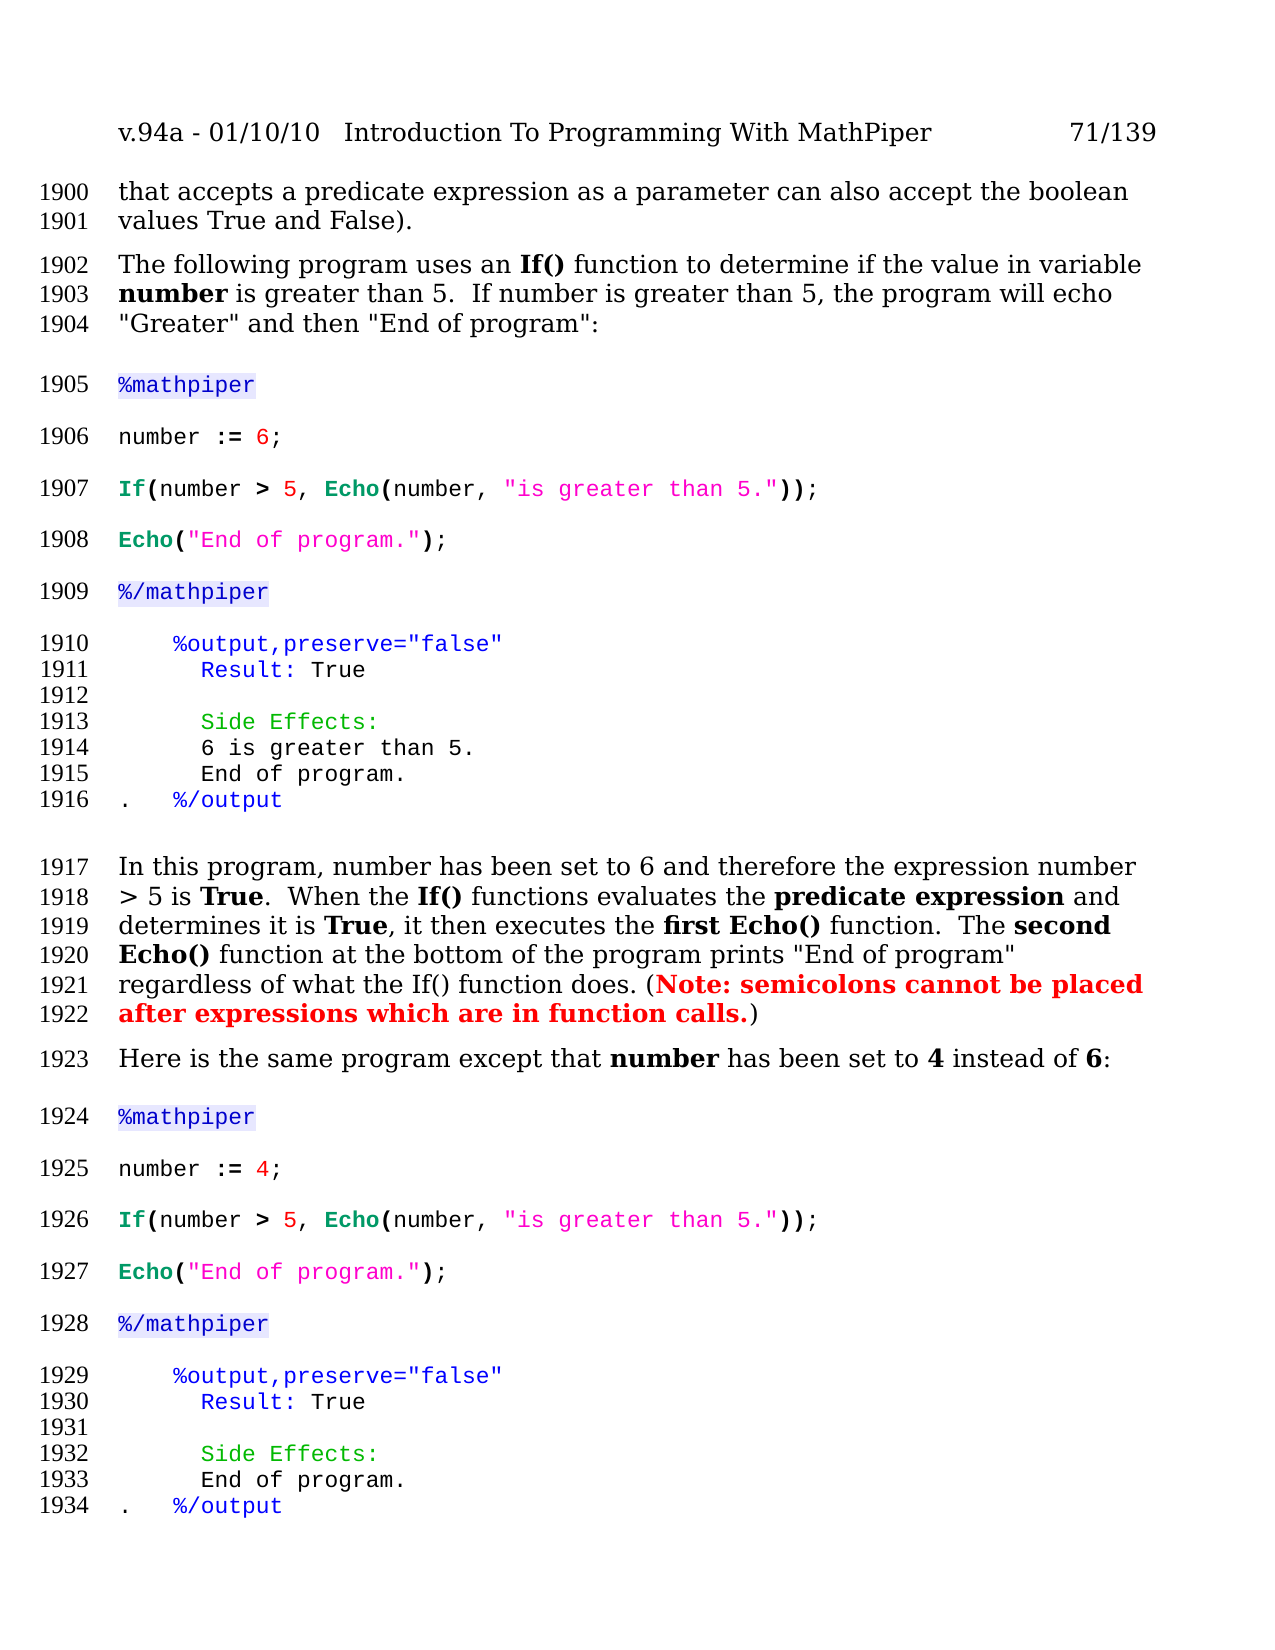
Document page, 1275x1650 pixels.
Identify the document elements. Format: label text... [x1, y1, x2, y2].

text Side Effects: [118, 710, 1157, 736]
text %/mathpiper [118, 1312, 1157, 1338]
text If(number > 5, Echo(number, "is greater than 5.")); [118, 1209, 1157, 1235]
text Result: True [118, 658, 1157, 684]
text Result: True [118, 1390, 1157, 1416]
text . %/output [118, 1494, 1157, 1520]
text number := 4; [118, 1157, 1157, 1183]
text 6 is greater than 5. [118, 736, 1157, 762]
text that accepts a predicate expression as a parameter can also accept the boolean values True and False). [118, 177, 1157, 235]
text In this program, number has been set to 6 and therefore the expression number > 5 is True. When the If() functions evaluates the predicate expression and determines it is True, it then executes the first Echo() function. The second Echo() function at the bottom of the program prints "End of program" regardless of what the If() function does. (Note: semicolons cannot be placed after expressions which are in function calls.) [118, 853, 1157, 1029]
text Echo("End of program."); [118, 1261, 1157, 1287]
text The following program uses an If() function to determine if the value in variable number is greater than 5. If number is greater than 5, the program will echo "Greater" and then "End of program": [118, 250, 1157, 338]
text Here is the same program except that number has been set to 4 instead of 6: [118, 1044, 1157, 1073]
text Side Effects: [118, 1442, 1157, 1468]
text Echo("End of program."); [118, 529, 1157, 555]
text %output,preserve="false" [118, 633, 1157, 658]
text . %/output [118, 788, 1157, 814]
text %mathpiper [118, 1105, 1157, 1131]
text number := 6; [118, 425, 1157, 451]
text %/mathpiper [118, 581, 1157, 607]
text %output,preserve="false" [118, 1364, 1157, 1390]
text If(number > 5, Echo(number, "is greater than 5.")); [118, 477, 1157, 503]
text End of program. [118, 762, 1157, 788]
text End of program. [118, 1468, 1157, 1494]
text %mathpiper [118, 373, 1157, 399]
